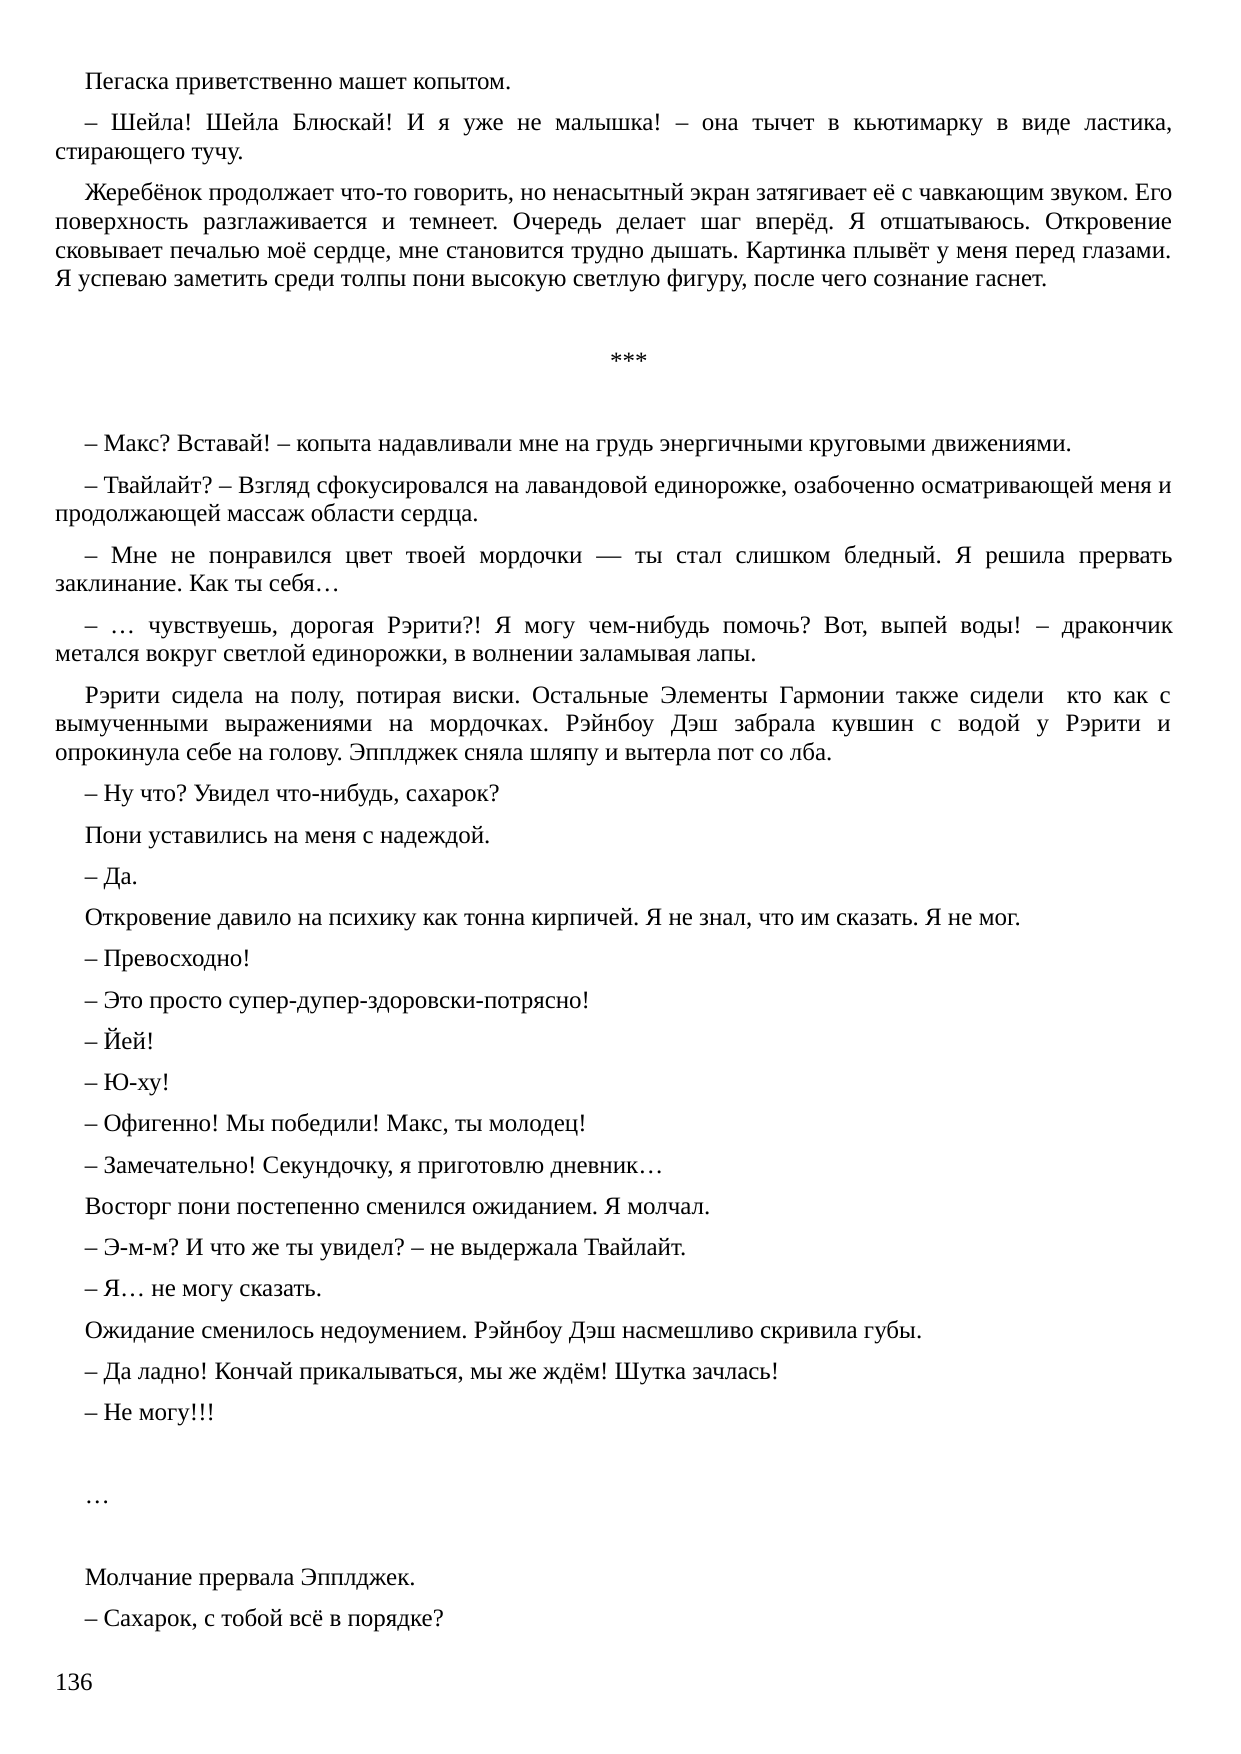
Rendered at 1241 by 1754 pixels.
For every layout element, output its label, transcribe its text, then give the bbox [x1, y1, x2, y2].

text Ожидание сменилось недоумением. Рэйнбоу Дэш насмешливо скривила губы. [55, 1315, 1173, 1343]
text … [55, 1480, 1173, 1508]
text – Йей! [55, 1026, 1173, 1055]
text – Это просто супер-дупер-здоровски-потрясно! [55, 985, 1173, 1013]
text – Мне не понравился цвет твоей мордочки — ты стал слишком бледный. Я решила прервать заклинание. Как ты себя… [55, 540, 1173, 597]
text Откровение давило на психику как тонна кирпичей. Я не знал, что им сказать. Я не мог. [55, 902, 1173, 931]
text – Макс? Вставай! – копыта надавливали мне на грудь энергичными круговыми движениями. [55, 428, 1173, 457]
text – Замечательно! Секундочку, я приготовлю дневник… [55, 1150, 1173, 1178]
text – Офигенно! Мы победили! Макс, ты молодец! [55, 1108, 1173, 1137]
text Пони уставились на меня с надеждой. [55, 820, 1173, 848]
text *** [55, 346, 1173, 375]
text – Да. [55, 861, 1173, 890]
text – Да ладно! Кончай прикалываться, мы же ждём! Шутка зачлась! [55, 1356, 1173, 1385]
text Жеребёнок продолжает что-то говорить, но ненасытный экран затягивает её с чавкающим звуком. Его поверхность разглаживается и темнеет. Очередь делает шаг вперёд. Я отшатываюсь. Откровение сковывает печалью моё сердце, мне становится трудно дышать. Картинка плывёт у меня перед глазами. Я успеваю заметить среди толпы пони высокую светлую фигуру, после чего сознание гаснет. [55, 177, 1173, 292]
text – Шейла! Шейла Блюскай! И я уже не малышка! – она тычет в кьютимарку в виде ластика, стирающего тучу. [55, 107, 1173, 165]
text – Э-м-м? И что же ты увидел? – не выдержала Твайлайт. [55, 1232, 1173, 1261]
text – Превосходно! [55, 943, 1173, 972]
text – Я… не могу сказать. [55, 1273, 1173, 1302]
text Молчание прервала Эпплджек. [55, 1562, 1173, 1591]
text – Твайлайт? – Взгляд сфокусировался на лавандовой единорожке, озабоченно осматривающей меня и продолжающей массаж области сердца. [55, 470, 1173, 527]
text – Ну что? Увидел что-нибудь, сахарок? [55, 778, 1173, 807]
text – Сахарок, с тобой всё в порядке? [55, 1603, 1173, 1632]
text Восторг пони постепенно сменился ожиданием. Я молчал. [55, 1191, 1173, 1220]
text Рэрити сидела на полу, потирая виски. Остальные Элементы Гармонии также сидели кто как с вымученными выражениями на мордочках. Рэйнбоу Дэш забрала кувшин с водой у Рэрити и опрокинула себе на голову. Эпплджек сняла шляпу и вытерла пот со лба. [55, 680, 1173, 766]
text Пегаска приветственно машет копытом. [55, 66, 1173, 95]
text – Не могу!!! [55, 1397, 1173, 1426]
text – … чувствуешь, дорогая Рэрити?! Я могу чем-нибудь помочь? Вот, выпей воды! – дракончик метался вокруг светлой единорожки, в волнении заламывая лапы. [55, 610, 1173, 667]
text – Ю-ху! [55, 1067, 1173, 1096]
